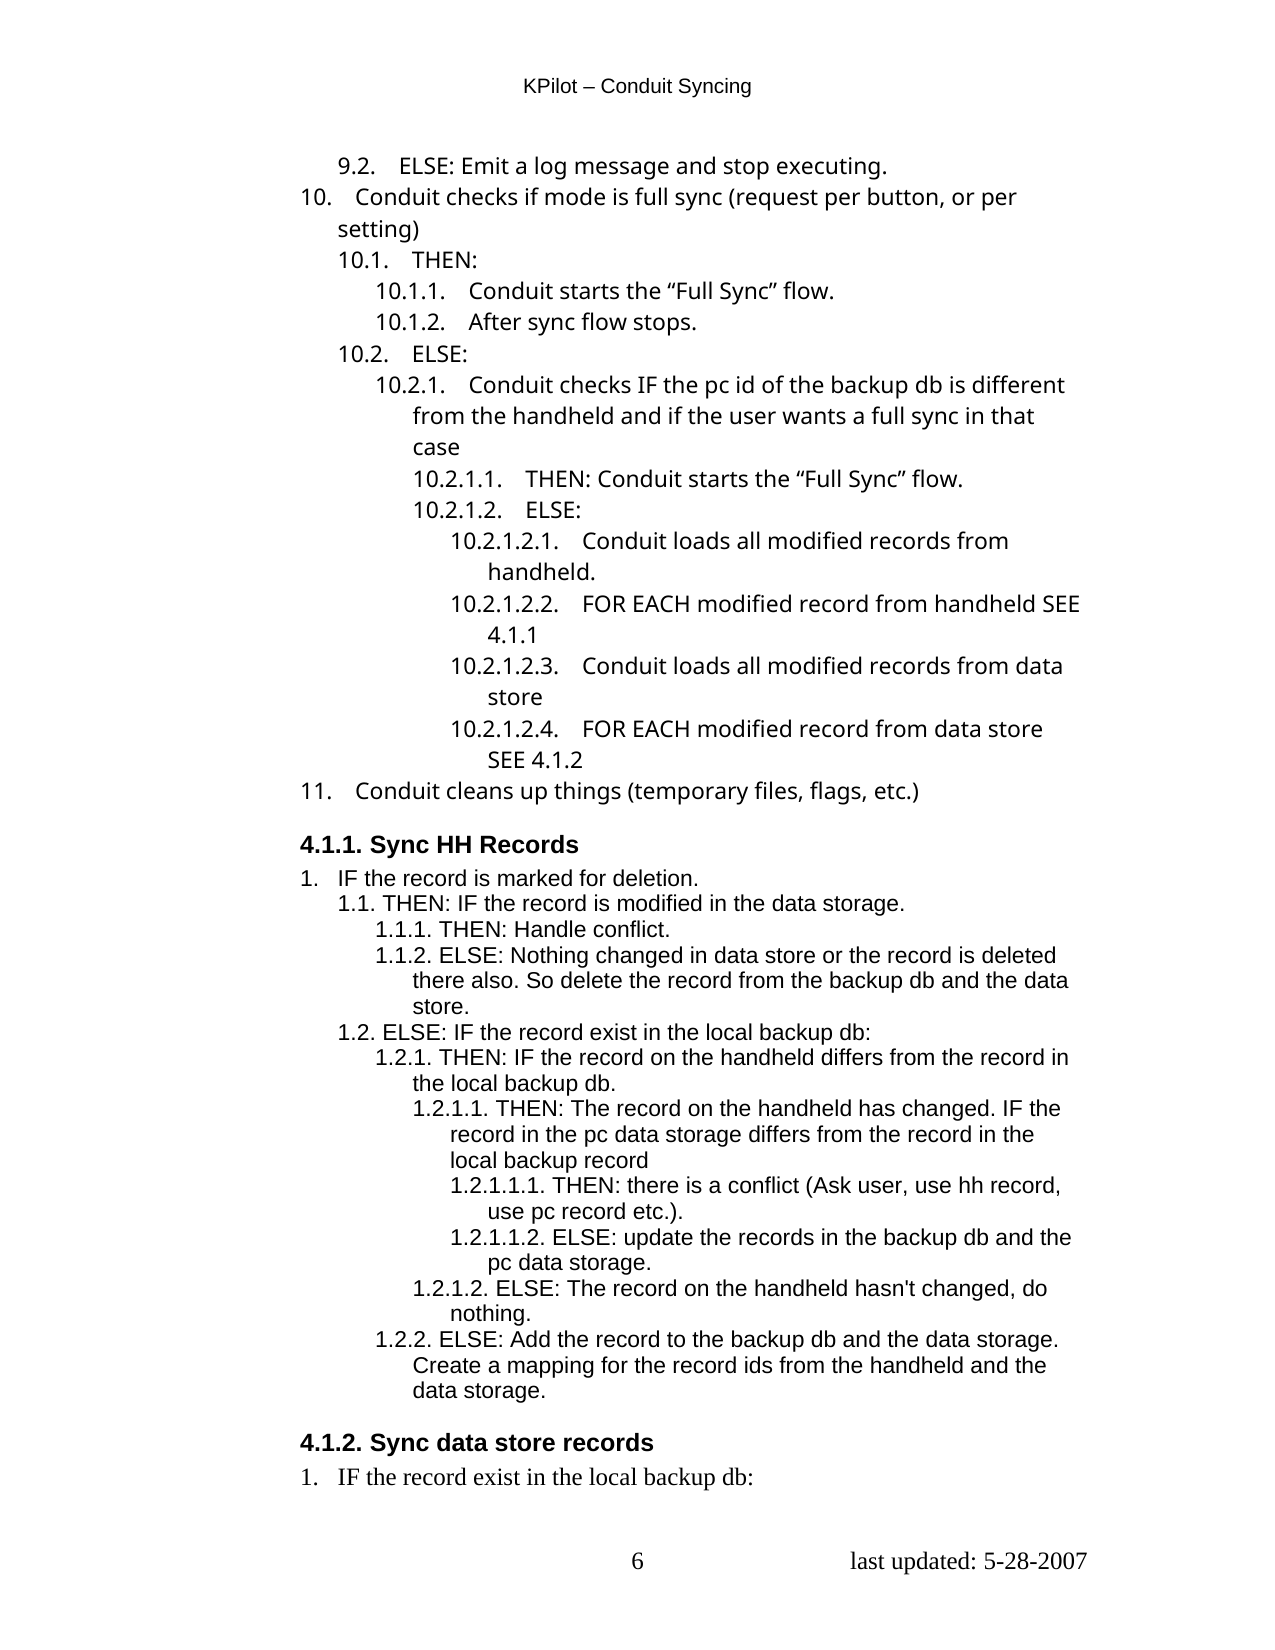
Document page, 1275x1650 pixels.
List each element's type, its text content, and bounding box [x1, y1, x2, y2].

list IF the record exist in the local backup db: [300, 1463, 1087, 1490]
list THEN: there is a conflict (Ask user, use hh record, use pc record etc.). [450, 1173, 1087, 1224]
list Conduit loads all modified records from handheld. [450, 525, 1087, 587]
list ELSE: Nothing changed in data store or the record is deleted there also. So delete the record from the backup db and the data store. [375, 942, 1087, 1019]
subtitle Sync data store records [300, 1428, 1087, 1456]
list FOR EACH modified record from data store SEE 4.1.2 [450, 712, 1087, 775]
list Conduit checks if mode is full sync (request per button, or per setting) [300, 181, 1087, 244]
list THEN: The record on the handheld has changed. IF the record in the pc data storage differs from the record in the local backup record [412, 1096, 1087, 1173]
list THEN: Handle conflict. [375, 917, 1087, 942]
list Conduit starts the “Full Sync” flow. [375, 275, 1087, 306]
list THEN: Conduit starts the “Full Sync” flow. [412, 462, 1087, 494]
list Conduit loads all modified records from data store [450, 650, 1087, 712]
list THEN: IF the record on the handheld differs from the record in the local backup db. [375, 1045, 1087, 1096]
list Conduit checks IF the pc id of the backup db is different from the handheld and if the user wants a full sync in that case [375, 369, 1087, 462]
list ELSE: [337, 337, 1087, 369]
list After sync flow stops. [375, 306, 1087, 337]
list ELSE: update the records in the backup db and the pc data storage. [450, 1224, 1087, 1275]
list ELSE: Add the record to the backup db and the data storage. Create a mapping for the record ids from the handheld and the data storage. [375, 1327, 1087, 1403]
subtitle Sync HH Records [300, 831, 1087, 859]
list ELSE: IF the record exist in the local backup db: [337, 1019, 1087, 1045]
list THEN: IF the record is modified in the data storage. [337, 891, 1087, 917]
list ELSE: Emit a log message and stop executing. [337, 150, 1087, 181]
list ELSE: The record on the handheld hasn't changed, do nothing. [412, 1275, 1087, 1327]
list FOR EACH modified record from handheld SEE 4.1.1 [450, 587, 1087, 650]
list THEN: [337, 244, 1087, 275]
list ELSE: [412, 494, 1087, 525]
list IF the record is marked for deletion. [300, 865, 1087, 891]
list Conduit cleans up things (temporary files, flags, etc.) [300, 775, 1087, 806]
